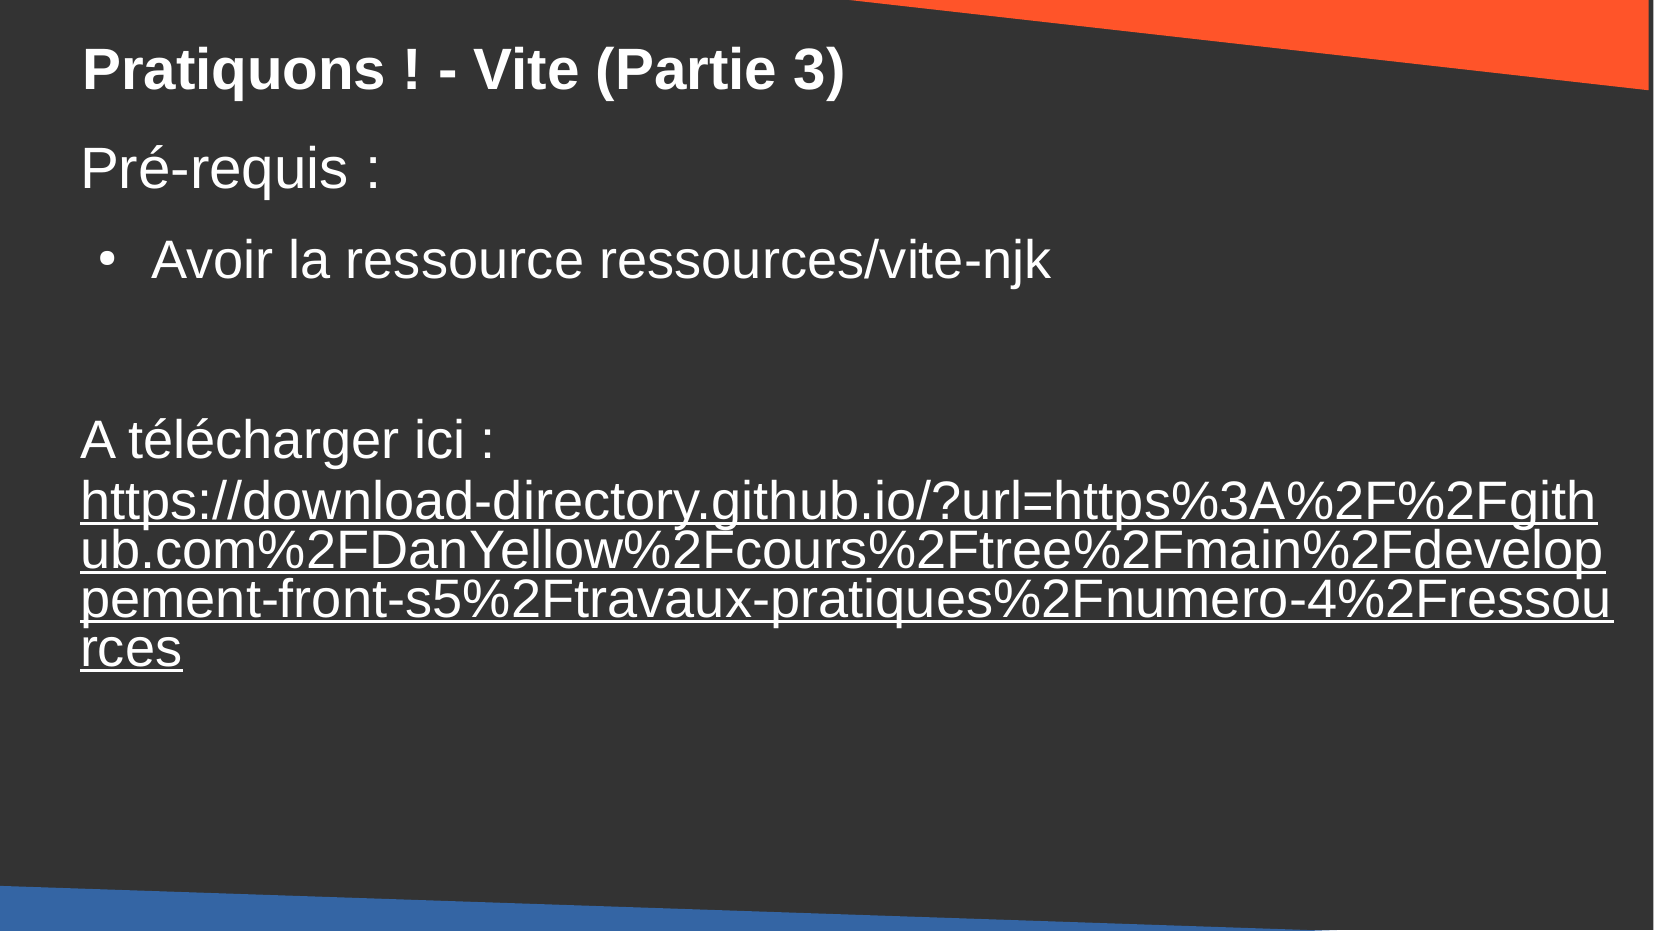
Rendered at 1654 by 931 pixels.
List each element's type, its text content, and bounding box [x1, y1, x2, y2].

list Pré-requis : Avoir la ressource ressources/vite-njk A télécharger ici : https://download-directory.github.io/?url=https%3A%2F%2Fgithub.com%2FDanYellow%2Fcours%2Ftree%2Fmain%2Fdeveloppement-front-s5%2Ftravaux-pratiques%2Fnumero-4%2Fressources [80, 135, 1620, 721]
text_box [0, 885, 1337, 931]
title Pratiquons ! - Vite (Partie 3) [82, 37, 1571, 114]
text_box [849, 0, 1649, 91]
